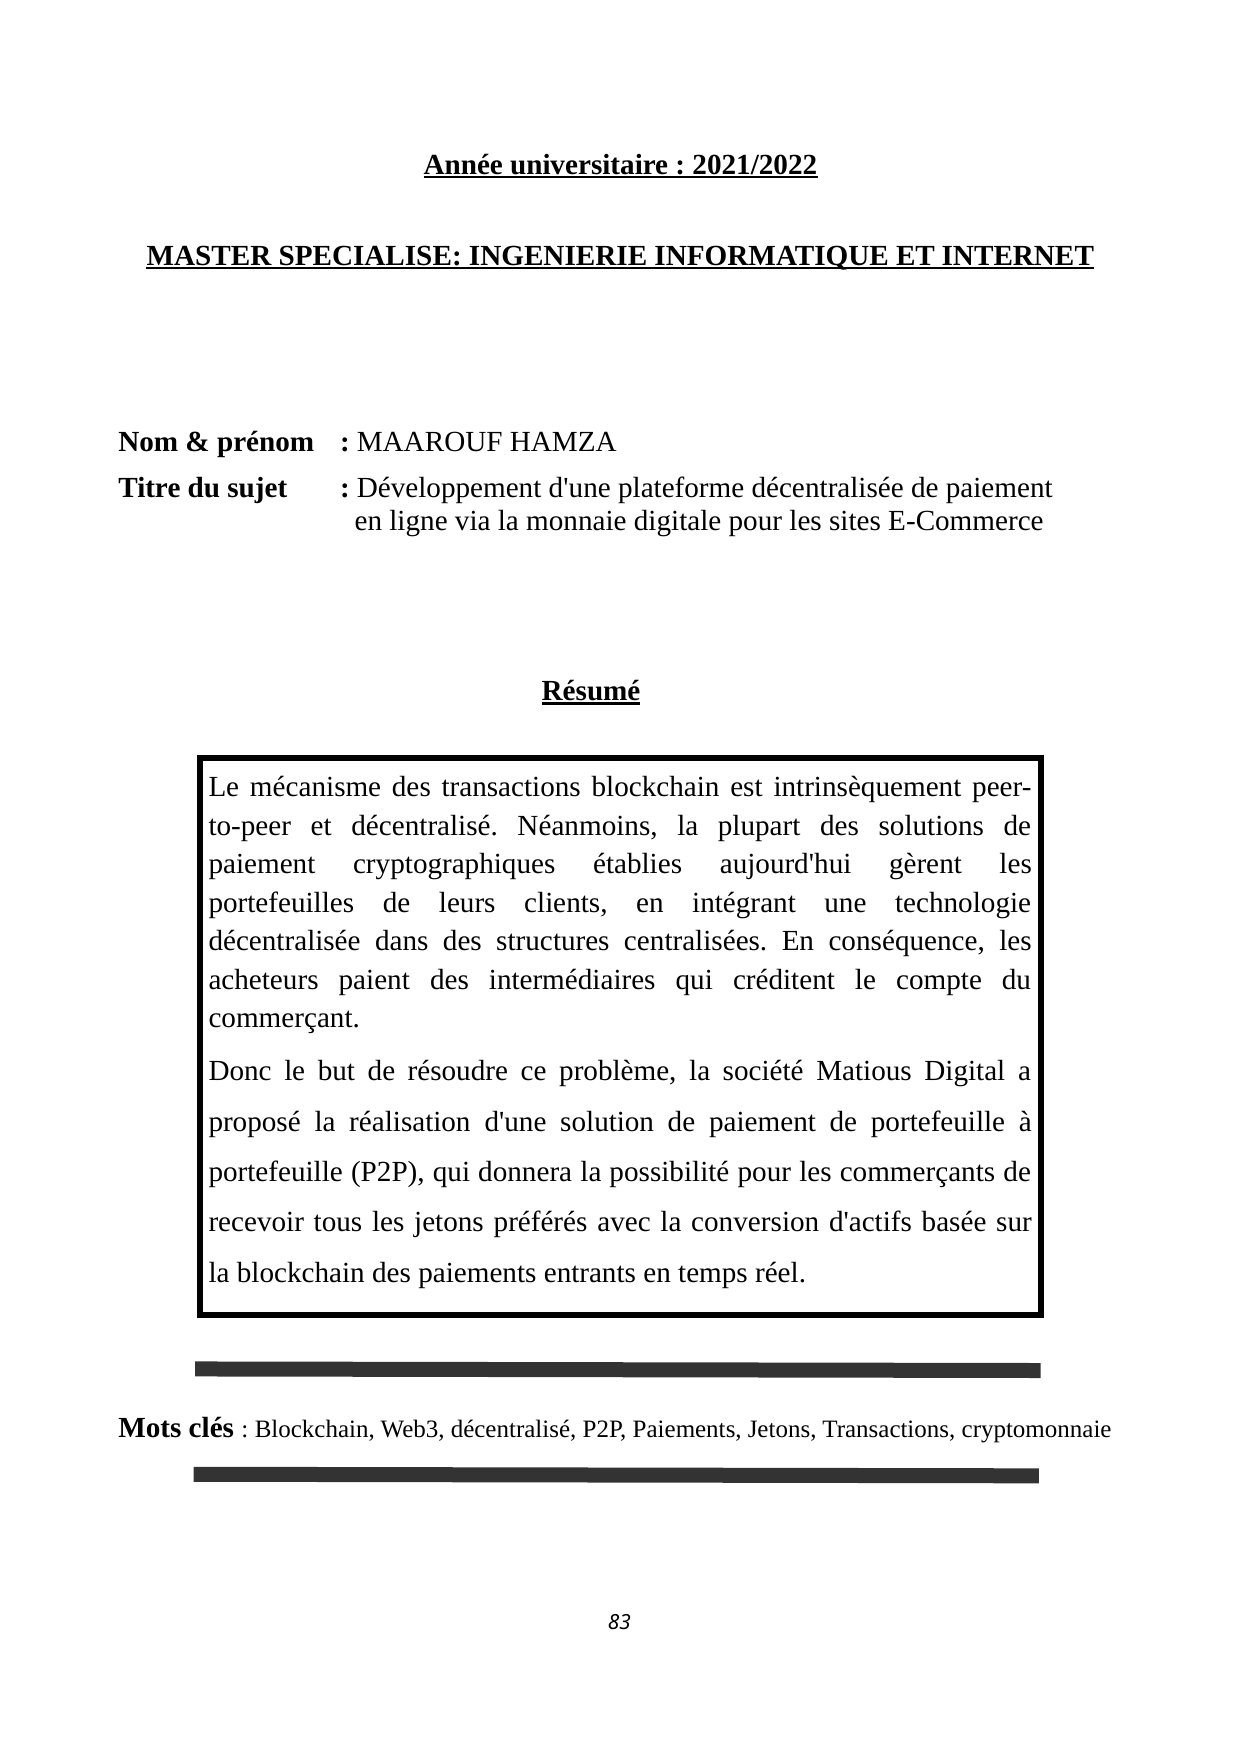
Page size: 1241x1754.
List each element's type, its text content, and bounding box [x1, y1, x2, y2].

text Mots clés : Blockchain, Web3, décentralisé, P2P, Paiements, Jetons, Transactions, cryptomonnaie [118, 1410, 1122, 1444]
text MASTER SPECIALISE: INGENIERIE INFORMATIQUE ET INTERNET [118, 238, 1122, 271]
text Nom & prénom : MAAROUF HAMZA [118, 424, 1063, 457]
text Année universitaire : 2021/2022 [118, 147, 1122, 180]
text Titre du sujet : Développement d'une plateforme décentralisée de paiement en ligne via la monnaie digitale pour les sites E-Commerce [118, 470, 1063, 537]
table_header Le mécanisme des transactions blockchain est intrinsèquement peer-to-peer et décentralisé. Néanmoins, la plupart des solutions de paiement cryptographiques établies aujourd'hui gèrent les portefeuilles de leurs clients, en intégrant une technologie décentralisée dans des structures centralisées. En conséquence, les acheteurs paient des intermédiaires qui créditent le compte du commerçant. Donc le but de résoudre ce problème, la société Matious Digital a proposé la réalisation d'une solution de paiement de portefeuille à portefeuille (P2P), qui donnera la possibilité pour les commerçants de recevoir tous les jetons préférés avec la conversion d'actifs basée sur la blockchain des paiements entrants en temps réel. [203, 761, 1038, 1312]
text Résumé [118, 673, 1063, 707]
